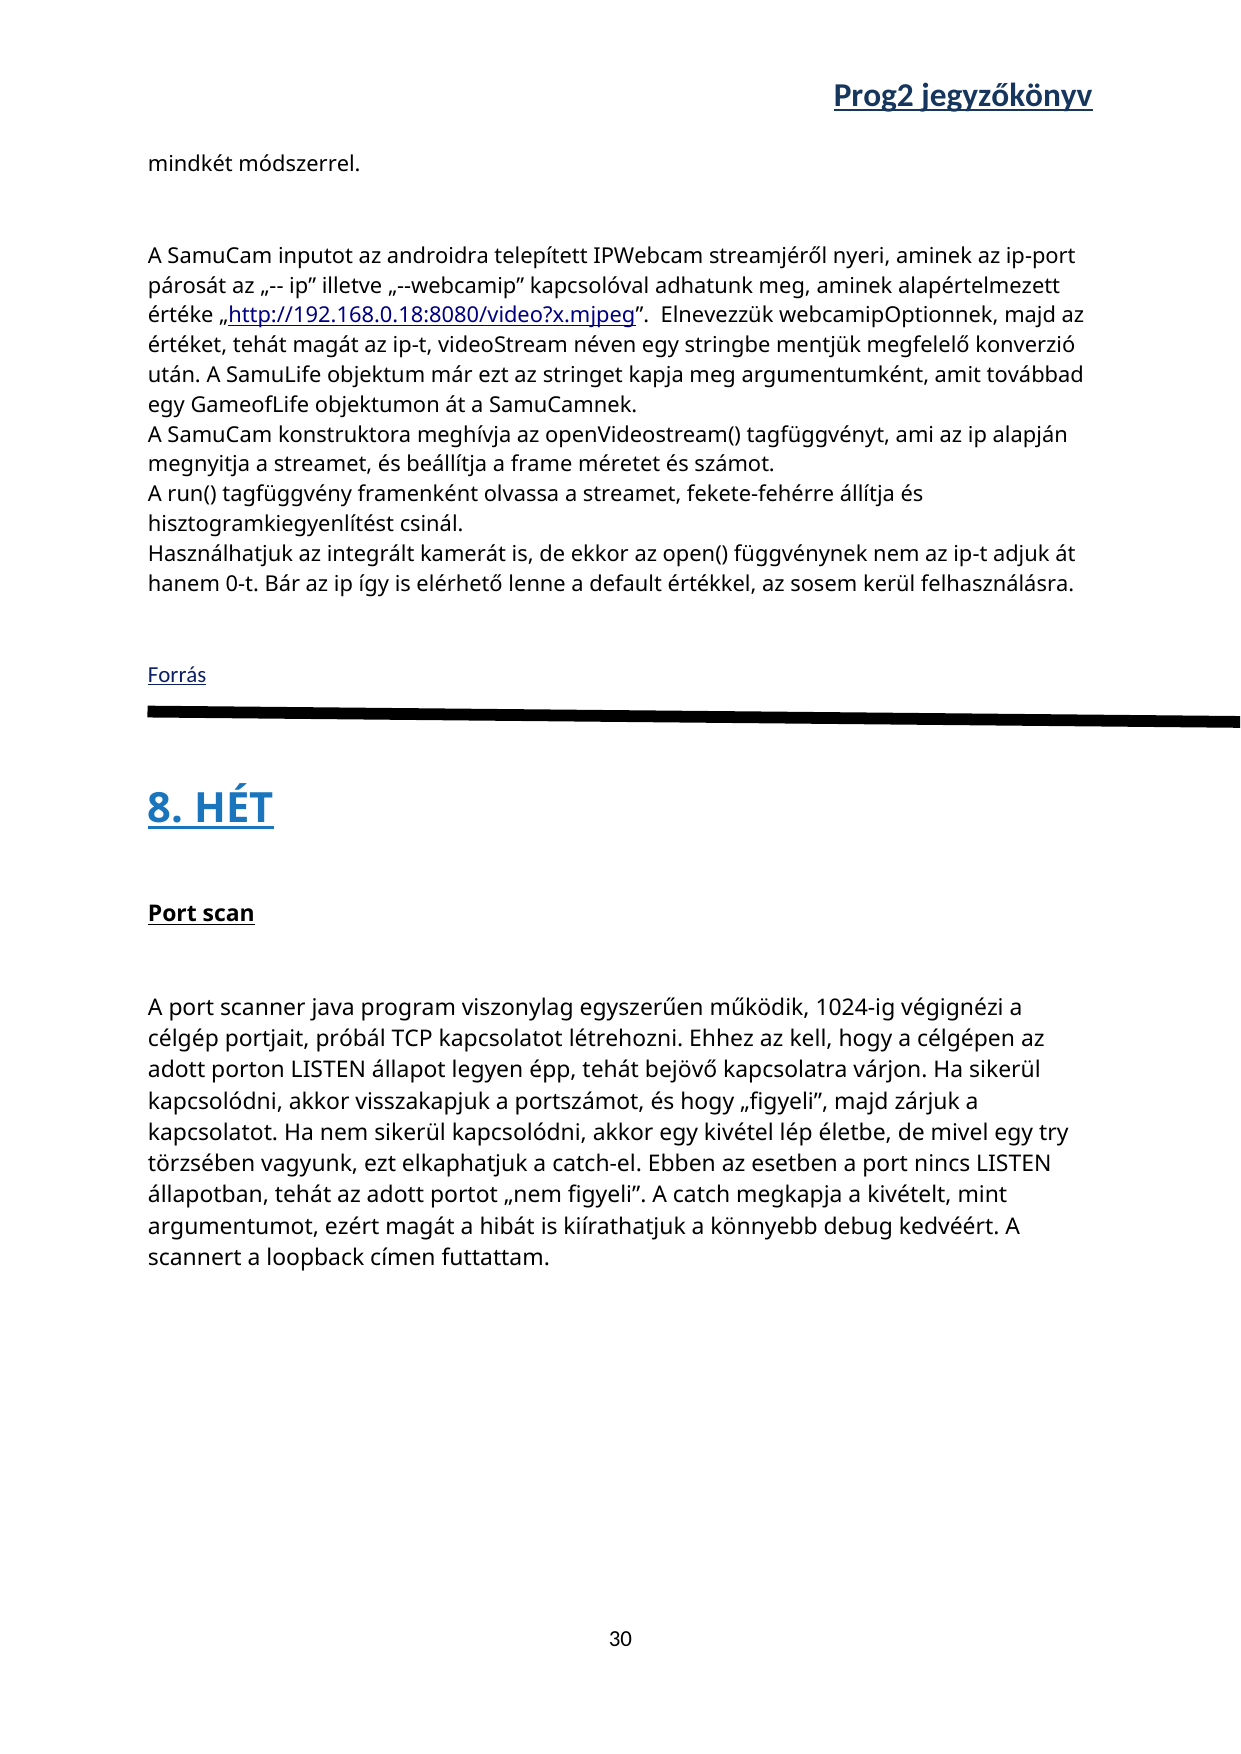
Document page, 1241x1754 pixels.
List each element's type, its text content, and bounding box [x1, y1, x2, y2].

text 8. HÉT [148, 778, 1093, 835]
text Forrás [148, 660, 1093, 688]
text Port scan [148, 897, 1093, 928]
text mindkét módszerrel. [148, 148, 1093, 177]
text A port scanner java program viszonylag egyszerűen működik, 1024-ig végignézi a célgép portjait, próbál TCP kapcsolatot létrehozni. Ehhez az kell, hogy a célgépen az adott porton LISTEN állapot legyen épp, tehát bejövő kapcsolatra várjon. Ha sikerül kapcsolódni, akkor visszakapjuk a portszámot, és hogy „figyeli”, majd zárjuk a kapcsolatot. Ha nem sikerül kapcsolódni, akkor egy kivétel lép életbe, de mivel egy try törzsében vagyunk, ezt elkaphatjuk a catch-el. Ebben az esetben a port nincs LISTEN állapotban, tehát az adott portot „nem figyeli”. A catch megkapja a kivételt, mint argumentumot, ezért magát a hibát is kiírathatjuk a könnyebb debug kedvéért. A scannert a loopback címen futtattam. [148, 991, 1093, 1272]
text A SamuCam inputot az androidra telepített IPWebcam streamjéről nyeri, aminek az ip-port párosát az „-- ip” illetve „--webcamip” kapcsolóval adhatunk meg, aminek alapértelmezett értéke „http://192.168.0.18:8080/video?x.mjpeg”. Elnevezzük webcamipOptionnek, majd az értéket, tehát magát az ip-t, videoStream néven egy stringbe mentjük megfelelő konverzió után. A SamuLife objektum már ezt az stringet kapja meg argumentumként, amit továbbad egy GameofLife objektumon át a SamuCamnek. A SamuCam konstruktora meghívja az openVideostream() tagfüggvényt, ami az ip alapján megnyitja a streamet, és beállítja a frame méretet és számot. A run() tagfüggvény framenként olvassa a streamet, fekete-fehérre állítja és hisztogramkiegyenlítést csinál. Használhatjuk az integrált kamerát is, de ekkor az open() függvénynek nem az ip-t adjuk át hanem 0-t. Bár az ip így is elérhető lenne a default értékkel, az sosem kerül felhasználásra. [148, 240, 1093, 597]
